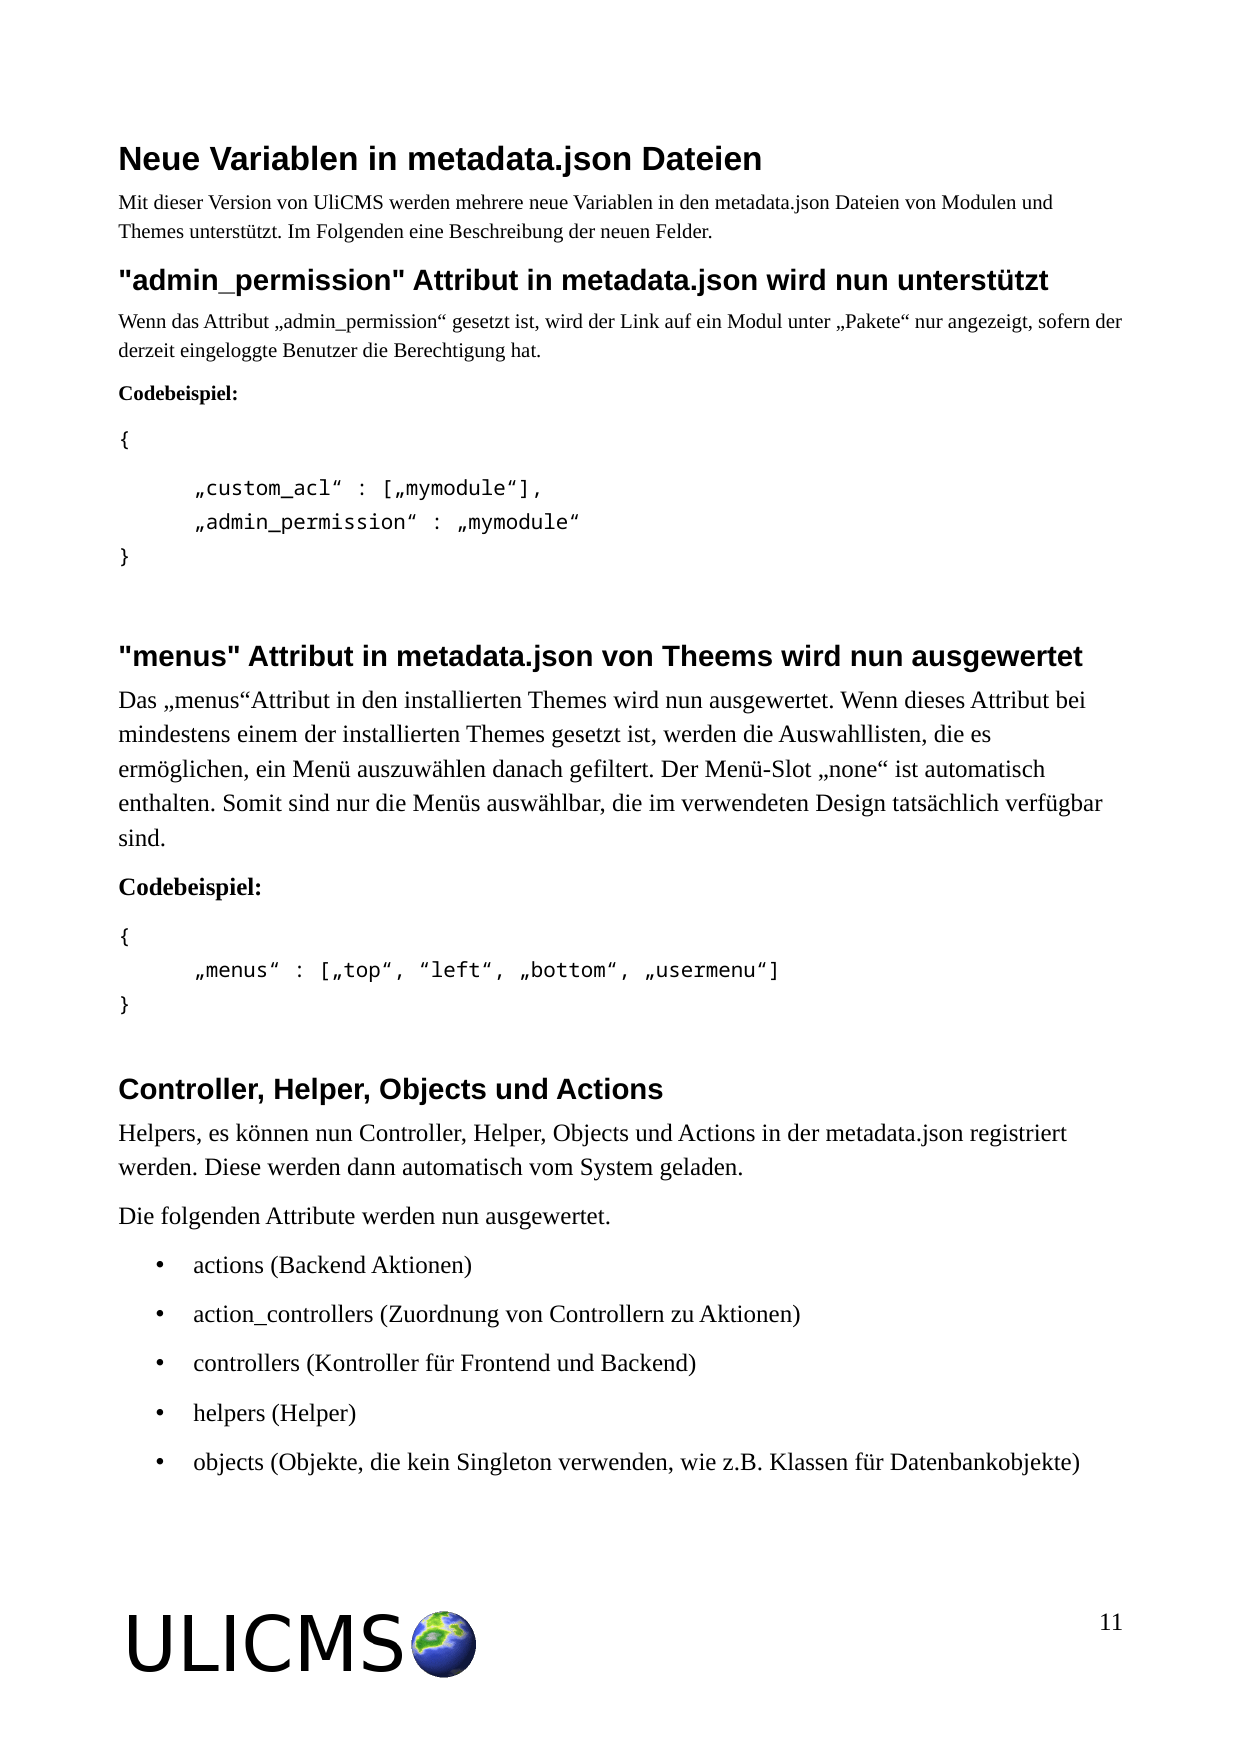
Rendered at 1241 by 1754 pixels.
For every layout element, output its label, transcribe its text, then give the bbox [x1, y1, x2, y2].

text Wenn das Attribut „admin_permission“ gesetzt ist, wird der Link auf ein Modul unter „Pakete“ nur angezeigt, sofern der derzeit eingeloggte Benutzer die Berechtigung hat. [118, 309, 1123, 362]
text Codebeispiel: [118, 872, 1123, 900]
subtitle "admin_permission" Attribut in metadata.json wird nun unterstützt [118, 262, 1123, 296]
text Die folgenden Attribute werden nun ausgewertet. [118, 1201, 1123, 1230]
text Helpers, es können nun Controller, Helper, Objects und Actions in der metadata.json registriert werden. Diese werden dann automatisch vom System geladen. [118, 1118, 1123, 1181]
text Das „menus“Attribut in den installierten Themes wird nun ausgewertet. Wenn dieses Attribut bei mindestens einem der installierten Themes gesetzt ist, werden die Auswahllisten, die es ermöglichen, ein Menü auszuwählen danach gefiltert. Der Menü-Slot „none“ ist automatisch enthalten. Somit sind nur die Menüs auswählbar, die im verwendeten Design tatsächlich verfügbar sind. [118, 685, 1123, 851]
subtitle Neue Variablen in metadata.json Dateien [118, 139, 1123, 178]
list actions (Backend Aktionen) [156, 1250, 1123, 1279]
list controllers (Kontroller für Frontend und Backend) [156, 1348, 1123, 1377]
list objects (Objekte, die kein Singleton verwenden, wie z.B. Klassen für Datenbankobjekte) [156, 1447, 1123, 1475]
list helpers (Helper) [156, 1398, 1123, 1426]
text Codebeispiel: [118, 381, 1123, 405]
picture [118, 1607, 479, 1681]
list action_controllers (Zuordnung von Controllern zu Aktionen) [156, 1299, 1123, 1328]
text { [118, 424, 1123, 453]
subtitle "menus" Attribut in metadata.json von Theems wird nun ausgewertet [118, 638, 1123, 672]
text Mit dieser Version von UliCMS werden mehrere neue Variablen in den metadata.json Dateien von Modulen und Themes unterstützt. Im Folgenden eine Beschreibung der neuen Felder. [118, 190, 1123, 243]
text „custom_acl“ : [„mymodule“], „admin_permission“ : „mymodule“ } [118, 473, 1123, 569]
subtitle Controller, Helper, Objects und Actions [118, 1072, 1123, 1105]
text { „menus“ : [„top“, “left“, „bottom“, „usermenu“] } [118, 921, 1123, 1051]
